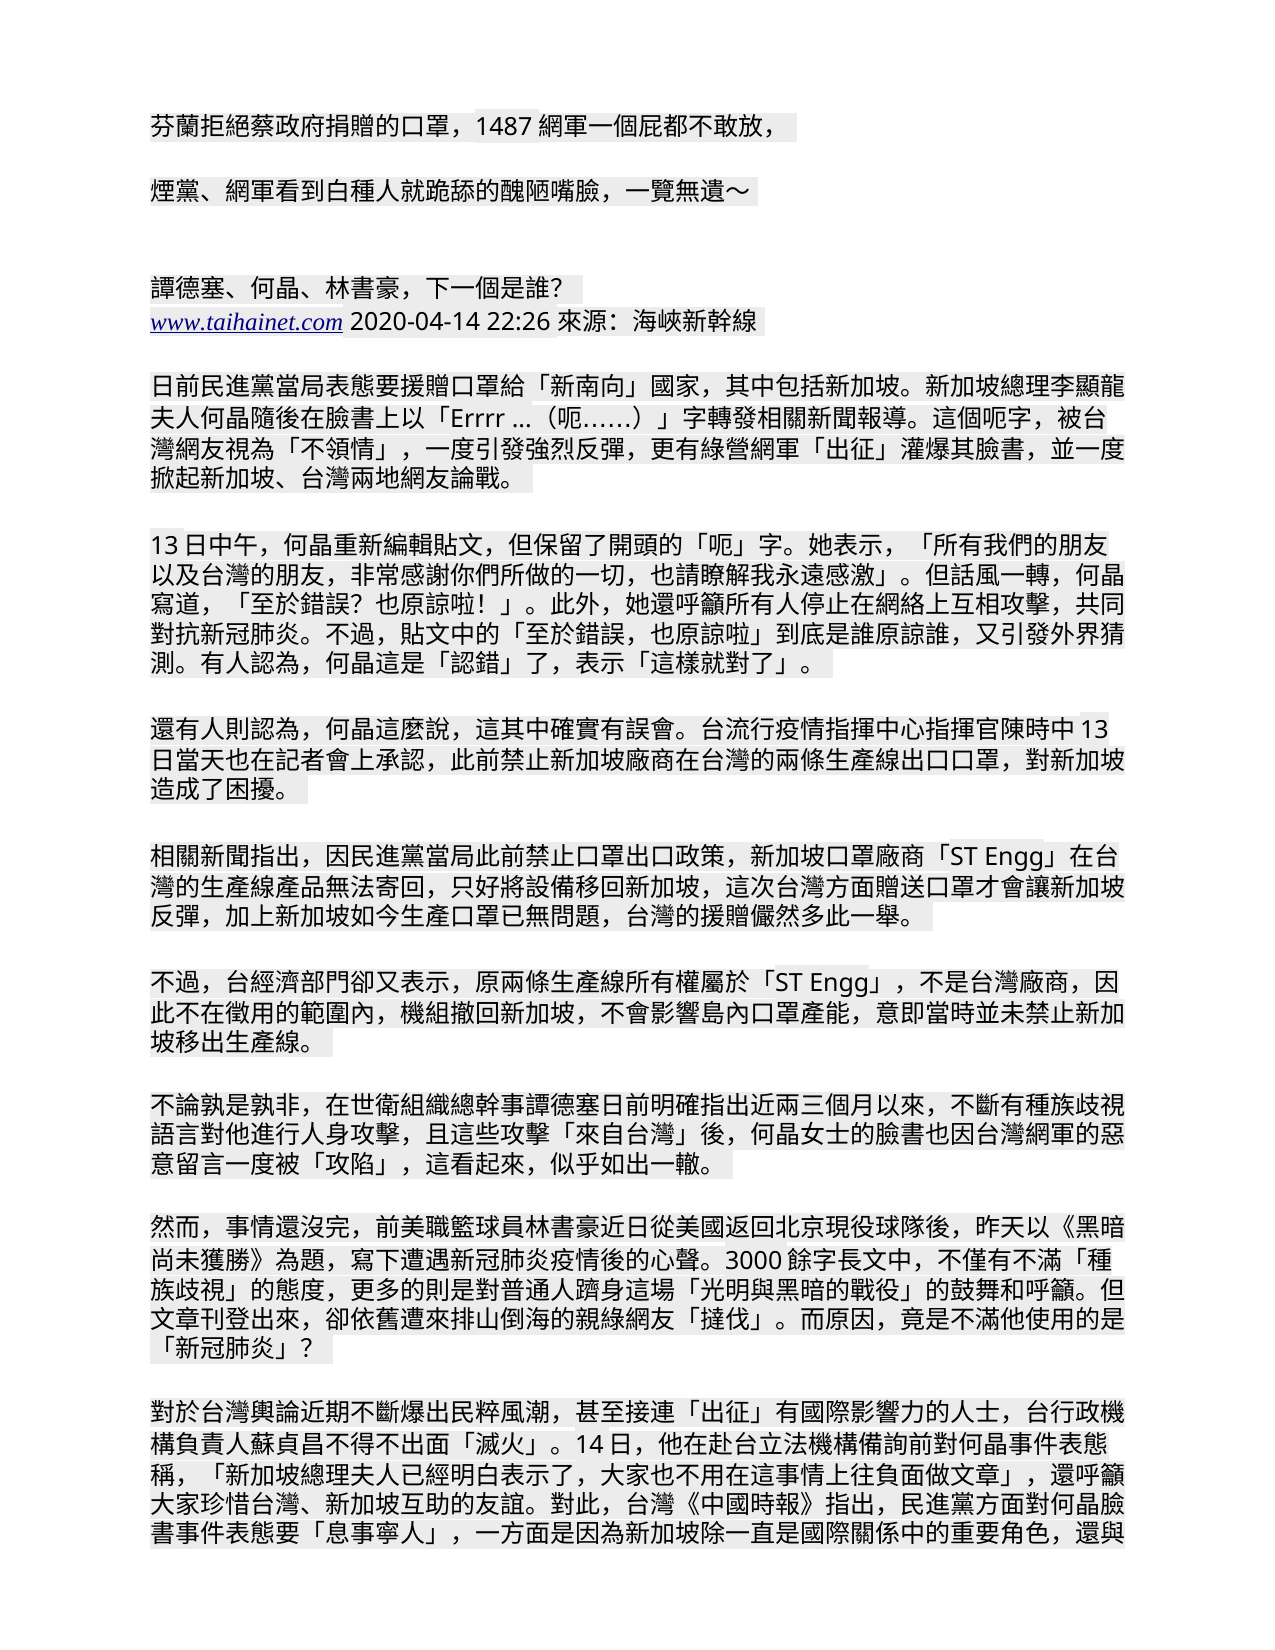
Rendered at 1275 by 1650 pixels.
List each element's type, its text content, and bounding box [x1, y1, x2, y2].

text 芬蘭拒絕蔡政府捐贈的口罩，1487 網軍一個屁都不敢放， 煙黨、網軍看到白種人就跪舔的醜陋嘴臉，一覽無遺～ 譚德塞、何晶、林書豪，下一個是誰？ www.taihainet.com 2020-04-14 22:26 來源：海峽新幹線 日前民進黨當局表態要援贈口罩給「新南向」國家，其中包括新加坡。新加坡總理李顯龍夫人何晶隨後在臉書上以「Errrr ...（呃……）」字轉發相關新聞報導。這個呃字，被台灣網友視為「不領情」，一度引發強烈反彈，更有綠營網軍「出征」灌爆其臉書，並一度掀起新加坡、台灣兩地網友論戰。 13日中午，何晶重新編輯貼文，但保留了開頭的「呃」字。她表示，「所有我們的朋友以及台灣的朋友，非常感謝你們所做的一切，也請瞭解我永遠感激」。但話風一轉，何晶寫道，「至於錯誤？也原諒啦！」。此外，她還呼籲所有人停止在網絡上互相攻擊，共同對抗新冠肺炎。不過，貼文中的「至於錯誤，也原諒啦」到底是誰原諒誰，又引發外界猜測。有人認為，何晶這是「認錯」了，表示「這樣就對了」。 還有人則認為，何晶這麼說，這其中確實有誤會。台流行疫情指揮中心指揮官陳時中13日當天也在記者會上承認，此前禁止新加坡廠商在台灣的兩條生產線出口口罩，對新加坡造成了困擾。 相關新聞指出，因民進黨當局此前禁止口罩出口政策，新加坡口罩廠商「ST Engg」在台灣的生產線產品無法寄回，只好將設備移回新加坡，這次台灣方面贈送口罩才會讓新加坡反彈，加上新加坡如今生產口罩已無問題，台灣的援贈儼然多此一舉。 不過，台經濟部門卻又表示，原兩條生產線所有權屬於「ST Engg」，不是台灣廠商，因此不在徵用的範圍內，機組撤回新加坡，不會影響島內口罩產能，意即當時並未禁止新加坡移出生產線。 不論孰是孰非，在世衛組織總幹事譚德塞日前明確指出近兩三個月以來，不斷有種族歧視語言對他進行人身攻擊，且這些攻擊「來自台灣」後，何晶女士的臉書也因台灣網軍的惡意留言一度被「攻陷」，這看起來，似乎如出一轍。 然而，事情還沒完，前美職籃球員林書豪近日從美國返回北京現役球隊後，昨天以《黑暗尚未獲勝》為題，寫下遭遇新冠肺炎疫情後的心聲。3000餘字長文中，不僅有不滿「種族歧視」的態度，更多的則是對普通人躋身這場「光明與黑暗的戰役」的鼓舞和呼籲。但文章刊登出來，卻依舊遭來排山倒海的親綠網友「撻伐」。而原因，竟是不滿他使用的是「新冠肺炎」？ 對於台灣輿論近期不斷爆出民粹風潮，甚至接連「出征」有國際影響力的人士，台行政機構負責人蘇貞昌不得不出面「滅火」。14日，他在赴台立法機構備詢前對何晶事件表態稱，「新加坡總理夫人已經明白表示了，大家也不用在這事情上往負面做文章」，還呼籲大家珍惜台灣、新加坡互助的友誼。對此，台灣《中國時報》指出，民進黨方面對何晶臉書事件表態要「息事寧人」，一方面是因為新加坡除一直是國際關係中的重要角色，還與 [150, 75, 1125, 1549]
